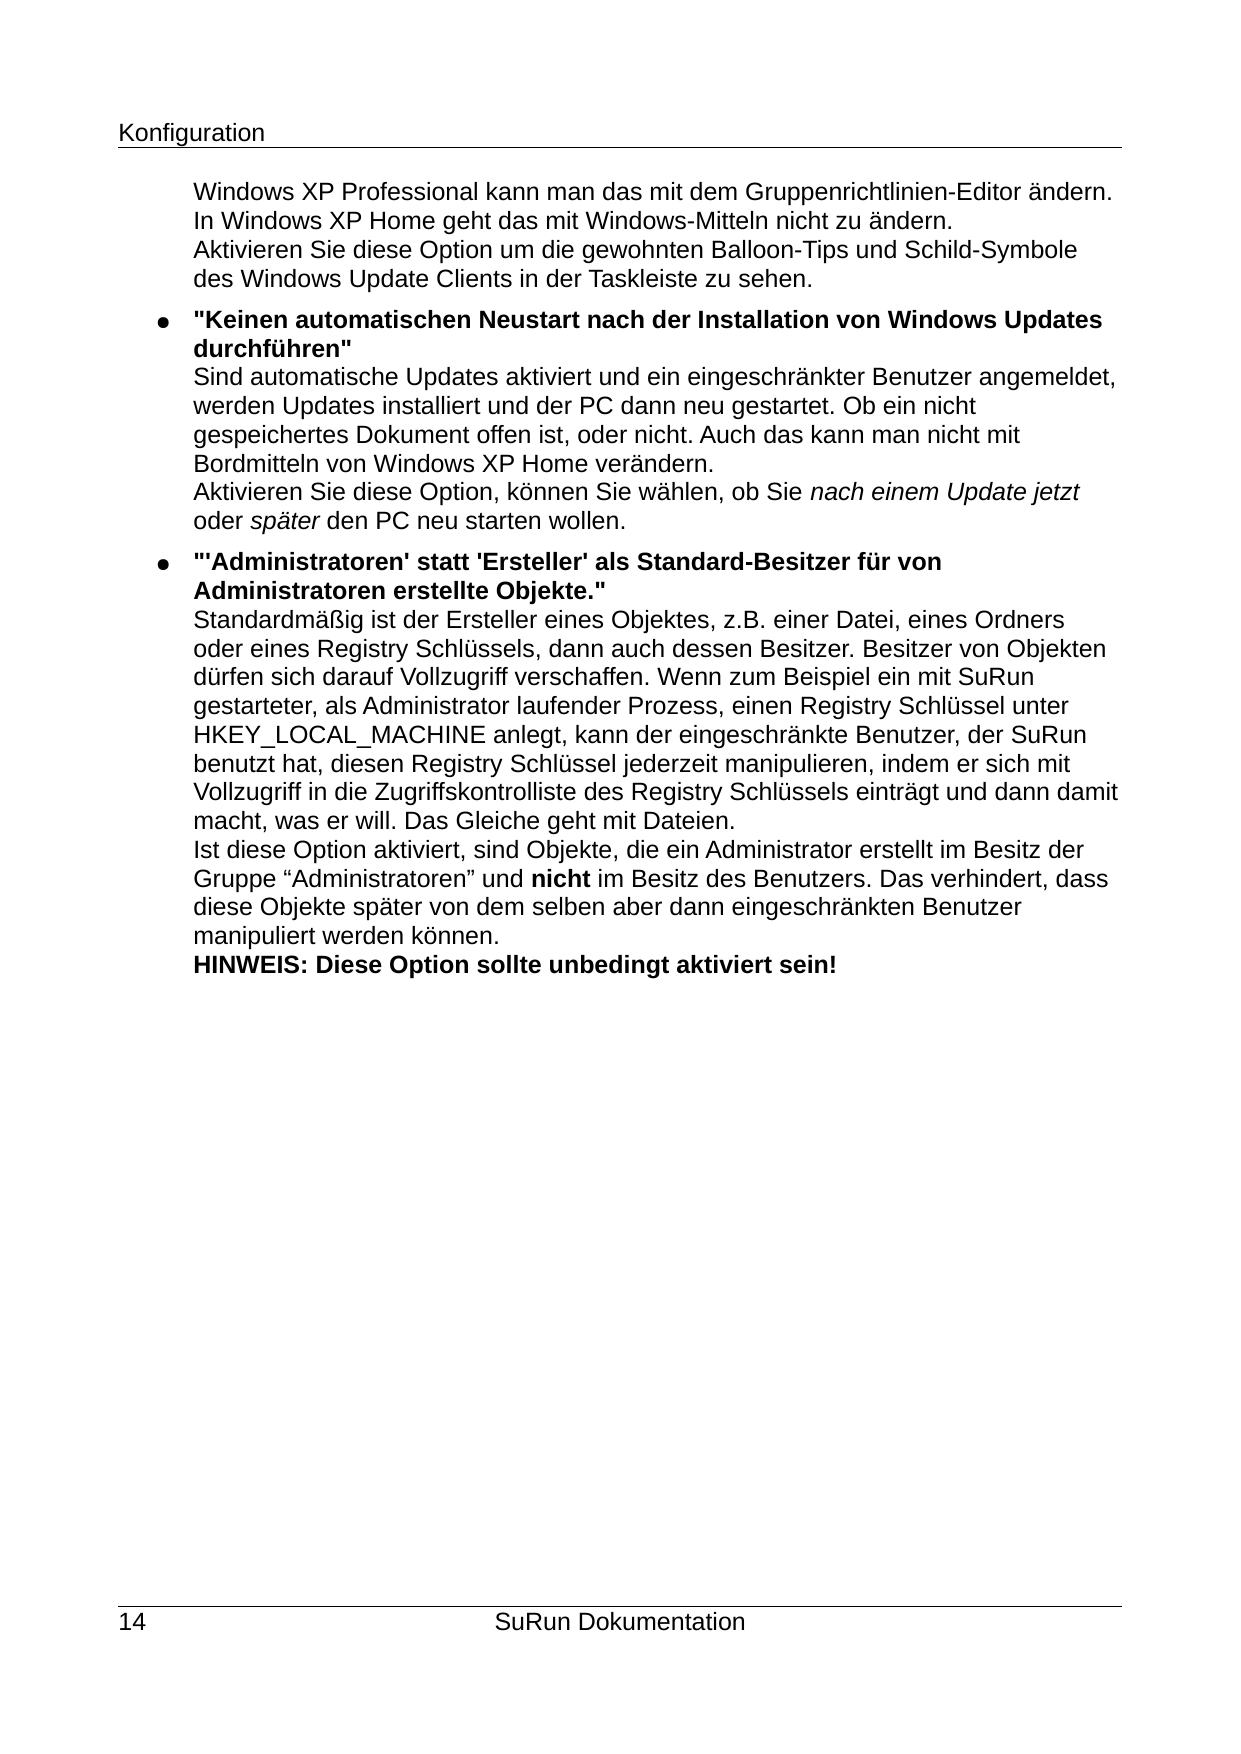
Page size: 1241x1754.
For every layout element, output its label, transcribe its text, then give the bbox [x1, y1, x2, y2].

list "Keinen automatischen Neustart nach der Installation von Windows Updates durchführen" Sind automatische Updates aktiviert und ein eingeschränkter Benutzer angemeldet, werden Updates installiert und der PC dann neu gestartet. Ob ein nicht gespeichertes Dokument offen ist, oder nicht. Auch das kann man nicht mit Bordmitteln von Windows XP Home verändern. Aktivieren Sie diese Option, können Sie wählen, ob Sie nach einem Update jetzt oder später den PC neu starten wollen. [156, 305, 1122, 535]
list Windows XP Professional kann man das mit dem Gruppenrichtlinien-Editor ändern. In Windows XP Home geht das mit Windows-Mitteln nicht zu ändern. Aktivieren Sie diese Option um die gewohnten Balloon-Tips und Schild-Symbole des Windows Update Clients in der Taskleiste zu sehen. [156, 177, 1122, 292]
list "'Administratoren' statt 'Ersteller' als Standard-Besitzer für von Administratoren erstellte Objekte." Standardmäßig ist der Ersteller eines Objektes, z.B. einer Datei, eines Ordners oder eines Registry Schlüssels, dann auch dessen Besitzer. Besitzer von Objekten dürfen sich darauf Vollzugriff verschaffen. Wenn zum Beispiel ein mit SuRun gestarteter, als Administrator laufender Prozess, einen Registry Schlüssel unter HKEY_LOCAL_MACHINE anlegt, kann der eingeschränkte Benutzer, der SuRun benutzt hat, diesen Registry Schlüssel jederzeit manipulieren, indem er sich mit Vollzugriff in die Zugriffskontrolliste des Registry Schlüssels einträgt und dann damit macht, was er will. Das Gleiche geht mit Dateien. Ist diese Option aktiviert, sind Objekte, die ein Administrator erstellt im Besitz der Gruppe “Administratoren” und nicht im Besitz des Benutzers. Das verhindert, dass diese Objekte später von dem selben aber dann eingeschränkten Benutzer manipuliert werden können. HINWEIS: Diese Option sollte unbedingt aktiviert sein! [156, 547, 1122, 979]
